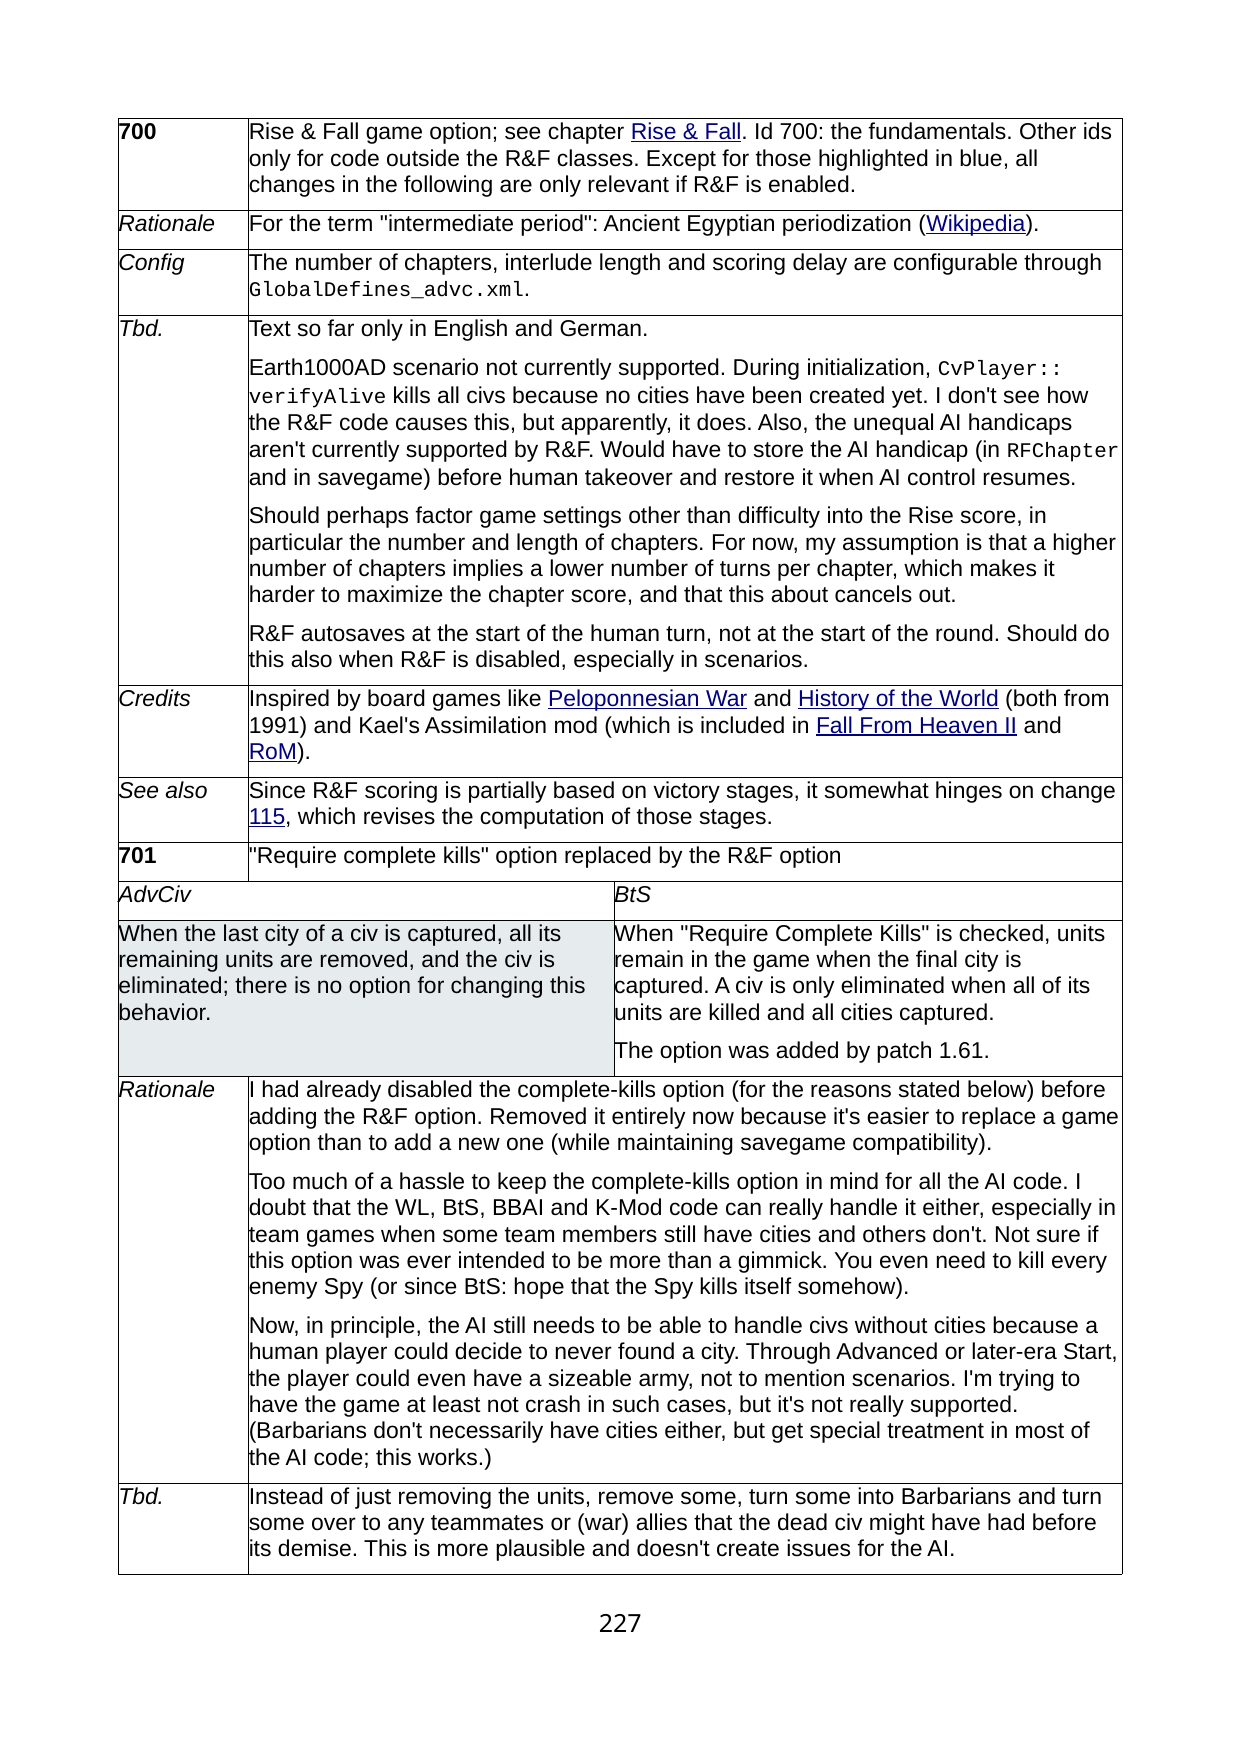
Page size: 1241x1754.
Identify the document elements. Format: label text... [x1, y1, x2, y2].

table_cell BtS [615, 882, 1122, 919]
table_cell I had already disabled the complete-kills option (for the reasons stated below) before adding the R&F option. Removed it entirely now because it's easier to replace a game option than to add a new one (while maintaining savegame compatibility). Too much of a hassle to keep the complete-kills option in mind for all the AI code. I doubt that the WL, BtS, BBAI and K-Mod code can really handle it either, especially in team games when some team members still have cities and others don't. Not sure if this option was ever intended to be more than a gimmick. You even need to kill every enemy Spy (or since BtS: hope that the Spy kills itself somehow). Now, in principle, the AI still needs to be able to handle civs without cities because a human player could decide to never found a city. Through Advanced or later-era Start, the player could even have a sizeable army, not to mention scenarios. I'm trying to have the game at least not crash in such cases, but it's not really supported. (Barbarians don't necessarily have cities either, but get special treatment in most of the AI code; this works.) [249, 1077, 1122, 1482]
table_cell When "Require Complete Kills" is checked, units remain in the game when the final city is captured. A civ is only eliminated when all of its units are killed and all cities captured. The option was added by patch 1.61. [615, 921, 1122, 1076]
table_cell When the last city of a civ is captured, all its remaining units are removed, and the civ is eliminated; there is no option for changing this behavior. [119, 921, 614, 1076]
table_cell Rationale [119, 1077, 248, 1482]
table_cell Instead of just removing the units, remove some, turn some into Barbarians and turn some over to any teammates or (war) allies that the dead civ might have had before its demise. This is more plausible and doesn't create issues for the AI. [249, 1484, 1122, 1574]
table_cell Credits [119, 686, 248, 777]
table_cell Config [119, 250, 248, 315]
table_cell 701 [119, 843, 248, 881]
table_cell See also [119, 778, 248, 842]
table_header 700 [119, 119, 248, 210]
table_cell AdvCiv [119, 882, 614, 919]
table_cell Tbd. [119, 1484, 248, 1574]
table_cell Inspired by board games like Peloponnesian War and History of the World (both from 1991) and Kael's Assimilation mod (which is included in Fall From Heaven II and RoM). [249, 686, 1122, 777]
table_cell The number of chapters, interlude length and scoring delay are configurable through GlobalDefines_advc.xml. [249, 250, 1122, 315]
table_cell Tbd. [119, 316, 248, 685]
table_cell Rationale [119, 211, 248, 248]
table_cell Since R&F scoring is partially based on victory stages, it somewhat hinges on change 115, which revises the computation of those stages. [249, 778, 1122, 842]
table_cell Text so far only in English and German. Earth1000AD scenario not currently supported. During initialization, CvPlayer:: verifyAlive kills all civs because no cities have been created yet. I don't see how the R&F code causes this, but apparently, it does. Also, the unequal AI handicaps aren't currently supported by R&F. Would have to store the AI handicap (in RFChapter and in savegame) before human takeover and restore it when AI control resumes. Should perhaps factor game settings other than difficulty into the Rise score, in particular the number and length of chapters. For now, my assumption is that a higher number of chapters implies a lower number of turns per chapter, which makes it harder to maximize the chapter score, and that this about cancels out. R&F autosaves at the start of the human turn, not at the start of the round. Should do this also when R&F is disabled, especially in scenarios. [249, 316, 1122, 685]
table_cell "Require complete kills" option replaced by the R&F option [249, 843, 1122, 881]
table_cell For the term "intermediate period": Ancient Egyptian periodization (Wikipedia). [249, 211, 1122, 248]
table_header Rise & Fall game option; see chapter Rise & Fall. Id 700: the fundamentals. Other ids only for code outside the R&F classes. Except for those highlighted in blue, all changes in the following are only relevant if R&F is enabled. [249, 119, 1122, 210]
